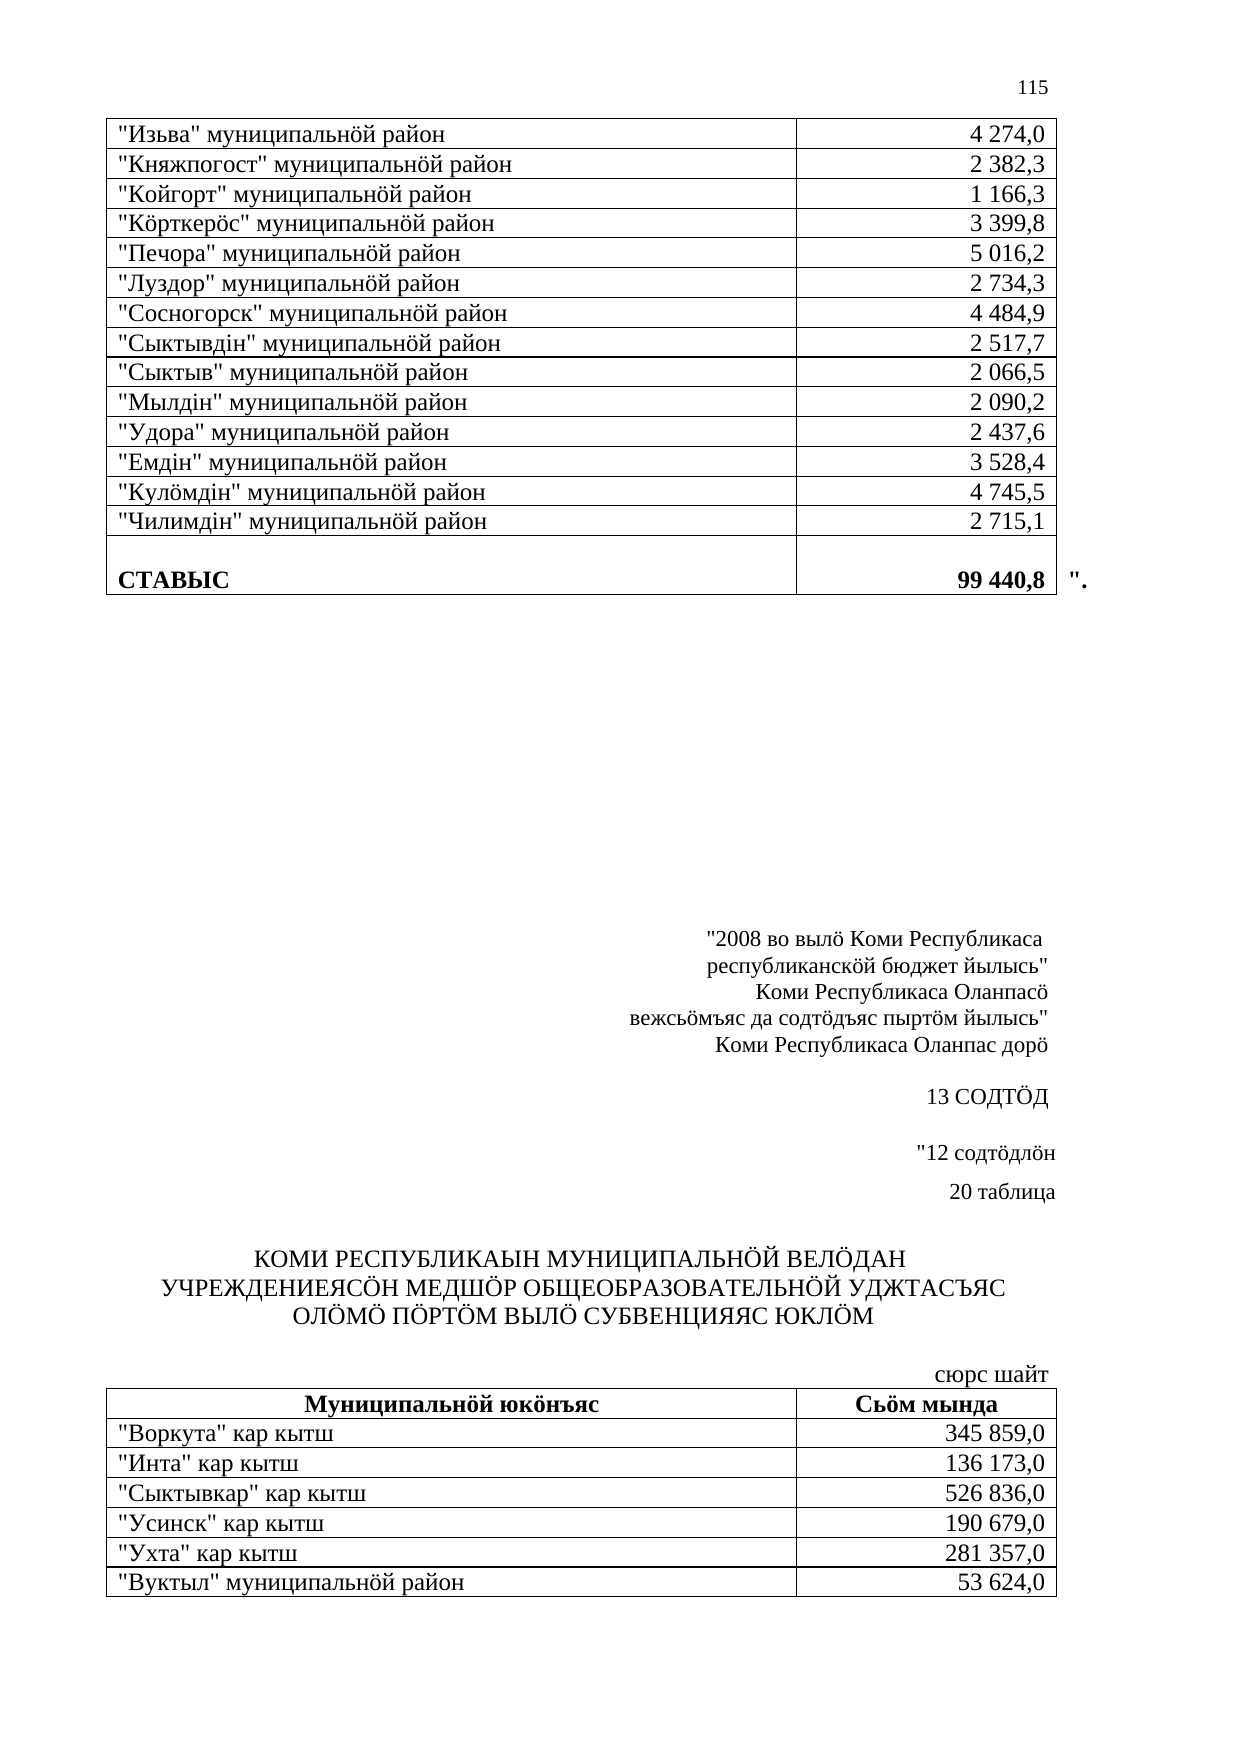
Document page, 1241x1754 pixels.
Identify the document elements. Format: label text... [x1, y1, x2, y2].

table_cell 2 382,3 [797, 149, 1056, 178]
text "2008 во вылö Коми Республикаса [118, 925, 1048, 952]
table_cell [1057, 1537, 1109, 1566]
text республиканскöй бюджет йылысь" [118, 952, 1048, 978]
table_cell [1057, 297, 1109, 327]
table_cell [1057, 476, 1109, 505]
text КОМИ РЕСПУБЛИКАЫН МУНИЦИПАЛЬНÖЙ ВЕЛÖДАН [118, 1244, 1048, 1273]
table_header Муниципальнöй юкöнъяс [107, 1389, 796, 1417]
table_cell "Мылдiн" муниципальнöй район [107, 387, 796, 416]
table_cell 53 624,0 [797, 1568, 1056, 1596]
table_cell [1057, 1566, 1109, 1596]
table_cell [1057, 1418, 1109, 1447]
table_cell "Койгорт" муниципальнöй район [107, 179, 796, 207]
table_cell 2 715,1 [797, 506, 1056, 535]
table_cell 2 734,3 [797, 268, 1056, 297]
table_cell 345 859,0 [797, 1419, 1056, 1447]
table_cell СТАВЫС [107, 536, 796, 594]
table_header Сьöм мында [797, 1389, 1056, 1417]
table_cell [1057, 356, 1109, 386]
table_cell "Сыктывдiн" муниципальнöй район [107, 328, 796, 356]
table_cell 136 173,0 [797, 1448, 1056, 1477]
table_cell "Емдiн" муниципальнöй район [107, 447, 796, 476]
text "12 содтöдлöн [118, 1138, 1056, 1165]
table_cell [1057, 446, 1109, 476]
table_cell ". [1057, 535, 1109, 594]
table_cell "Княжпогост" муниципальнöй район [107, 149, 796, 178]
table_cell 5 016,2 [797, 238, 1056, 267]
table_cell 190 679,0 [797, 1508, 1056, 1537]
table_cell 2 437,6 [797, 417, 1056, 446]
table_cell 2 517,7 [797, 328, 1056, 356]
table_cell [1057, 178, 1109, 207]
table_cell 1 166,3 [797, 179, 1056, 207]
table_cell [1057, 208, 1109, 237]
table_header [1057, 1388, 1109, 1417]
table_cell [1057, 416, 1109, 446]
table_cell 2 066,5 [797, 358, 1056, 386]
table_cell "Удора" муниципальнöй район [107, 417, 796, 446]
table_cell 3 528,4 [797, 447, 1056, 476]
table_cell "Кöрткерöс" муниципальнöй район [107, 209, 796, 237]
table_cell [1057, 118, 1109, 148]
text Коми Республикаса Оланпас дорö [118, 1031, 1048, 1057]
text 13 СОДТÖД [118, 1083, 1048, 1110]
text 20 таблица [118, 1178, 1056, 1204]
table_cell [1057, 327, 1109, 356]
table_cell 2 090,2 [797, 387, 1056, 416]
table_cell [1057, 386, 1109, 416]
text Коми Республикаса Оланпасö [118, 978, 1048, 1004]
table_cell 3 399,8 [797, 209, 1056, 237]
table_cell 4 484,9 [797, 298, 1056, 327]
table_cell [1057, 267, 1109, 297]
table_cell 99 440,8 [797, 536, 1056, 594]
table_cell "Изьва" муниципальнöй район [107, 119, 796, 148]
table_cell [1057, 148, 1109, 178]
table_cell [1057, 1477, 1109, 1507]
text вежсьöмъяс да содтöдъяс пыртöм йылысь" [118, 1004, 1048, 1031]
table_cell [1057, 505, 1109, 535]
table_cell "Печора" муниципальнöй район [107, 238, 796, 267]
table_cell 526 836,0 [797, 1478, 1056, 1507]
table_cell "Сыктывкар" кар кытш [107, 1478, 796, 1507]
table_cell "Сосногорск" муниципальнöй район [107, 298, 796, 327]
table_cell 281 357,0 [797, 1538, 1056, 1566]
table_cell "Чилимдiн" муниципальнöй район [107, 506, 796, 535]
table_cell "Воркута" кар кытш [107, 1419, 796, 1447]
table_cell [1057, 1507, 1109, 1537]
table_cell "Сыктыв" муниципальнöй район [107, 358, 796, 386]
table_cell "Кулöмдiн" муниципальнöй район [107, 477, 796, 505]
table_cell "Усинск" кар кытш [107, 1508, 796, 1537]
table_cell "Вуктыл" муниципальнöй район [107, 1568, 796, 1596]
table_cell [1057, 237, 1109, 267]
text сюрс шайт [118, 1359, 1048, 1388]
table_cell "Инта" кар кытш [107, 1448, 796, 1477]
table_cell "Луздор" муниципальнöй район [107, 268, 796, 297]
table_cell 4 274,0 [797, 119, 1056, 148]
text УЧРЕЖДЕНИЕЯСÖН МЕДШÖР ОБЩЕОБРАЗОВАТЕЛЬНÖЙ УДЖТАСЪЯС ОЛÖМÖ ПÖРТÖМ ВЫЛÖ СУБВЕНЦИЯЯС ЮКЛÖМ [118, 1273, 1048, 1330]
table_cell 4 745,5 [797, 477, 1056, 505]
table_cell "Ухта" кар кытш [107, 1538, 796, 1566]
table_cell [1057, 1447, 1109, 1477]
